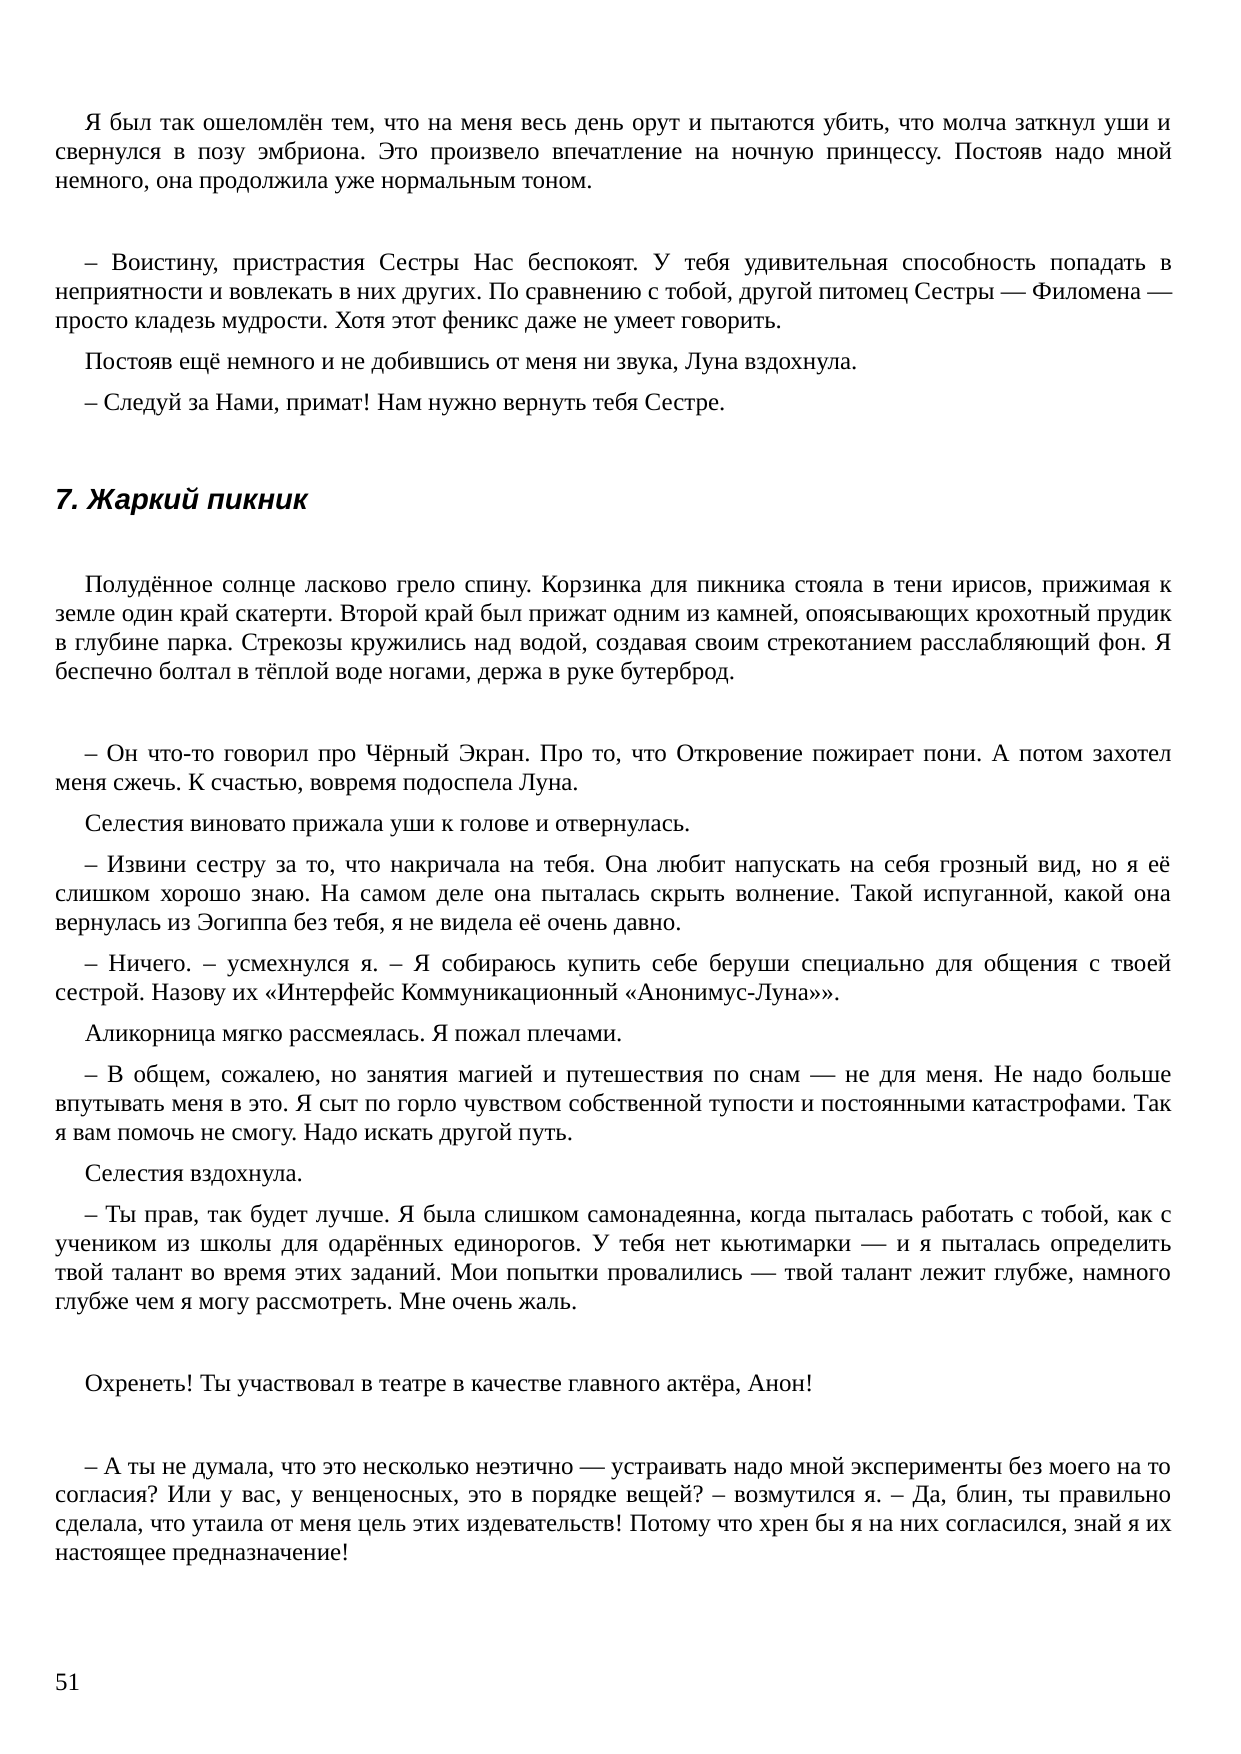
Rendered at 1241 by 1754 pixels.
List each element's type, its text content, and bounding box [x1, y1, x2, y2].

text Постояв ещё немного и не добившись от меня ни звука, Луна вздохнула. [55, 346, 1173, 375]
text – Следуй за Нами, примат! Нам нужно вернуть тебя Сестре. [55, 387, 1173, 416]
text – Он что-то говорил про Чёрный Экран. Про то, что Откровение пожирает пони. А потом захотел меня сжечь. К счастью, вовремя подоспела Луна. [55, 738, 1173, 796]
text – Извини сестру за то, что накричала на тебя. Она любит напускать на себя грозный вид, но я её слишком хорошо знаю. На самом деле она пыталась скрыть волнение. Такой испуганной, какой она вернулась из Эогиппа без тебя, я не видела её очень давно. [55, 849, 1173, 936]
subtitle 7. Жаркий пикник [55, 482, 1173, 516]
text Я был так ошеломлён тем, что на меня весь день орут и пытаются убить, что молча заткнул уши и свернулся в позу эмбриона. Это произвело впечатление на ночную принцессу. Постояв надо мной немного, она продолжила уже нормальным тоном. [55, 107, 1173, 193]
text Полудённое солнце ласково грело спину. Корзинка для пикника стояла в тени ирисов, прижимая к земле один край скатерти. Второй край был прижат одним из камней, опоясывающих крохотный прудик в глубине парка. Стрекозы кружились над водой, создавая своим стрекотанием расслабляющий фон. Я беспечно болтал в тёплой воде ногами, держа в руке бутерброд. [55, 569, 1173, 684]
text – А ты не думала, что это несколько неэтично — устраивать надо мной эксперименты без моего на то согласия? Или у вас, у венценосных, это в порядке вещей? – возмутился я. – Да, блин, ты правильно сделала, что утаила от меня цель этих издевательств! Потому что хрен бы я на них согласился, знай я их настоящее предназначение! [55, 1451, 1173, 1566]
text – Ничего. – усмехнулся я. – Я собираюсь купить себе беруши специально для общения с твоей сестрой. Назову их «Интерфейс Коммуникационный «Анонимус-Луна»». [55, 948, 1173, 1006]
text Охренеть! Ты участвовал в театре в качестве главного актёра, Анон! [55, 1368, 1173, 1397]
text – Ты прав, так будет лучше. Я была слишком самонадеянна, когда пыталась работать с тобой, как с учеником из школы для одарённых единорогов. У тебя нет кьютимарки — и я пыталась определить твой талант во время этих заданий. Мои попытки провалились — твой талант лежит глубже, намного глубже чем я могу рассмотреть. Мне очень жаль. [55, 1199, 1173, 1314]
text – Воистину, пристрастия Сестры Нас беспокоят. У тебя удивительная способность попадать в неприятности и вовлекать в них других. По сравнению с тобой, другой питомец Сестры — Филомена — просто кладезь мудрости. Хотя этот феникс даже не умеет говорить. [55, 247, 1173, 333]
text – В общем, сожалею, но занятия магией и путешествия по снам — не для меня. Не надо больше впутывать меня в это. Я сыт по горло чувством собственной тупости и постоянными катастрофами. Так я вам помочь не смогу. Надо искать другой путь. [55, 1059, 1173, 1146]
text Аликорница мягко рассмеялась. Я пожал плечами. [55, 1018, 1173, 1047]
text Селестия вздохнула. [55, 1158, 1173, 1187]
text Селестия виновато прижала уши к голове и отвернулась. [55, 808, 1173, 837]
